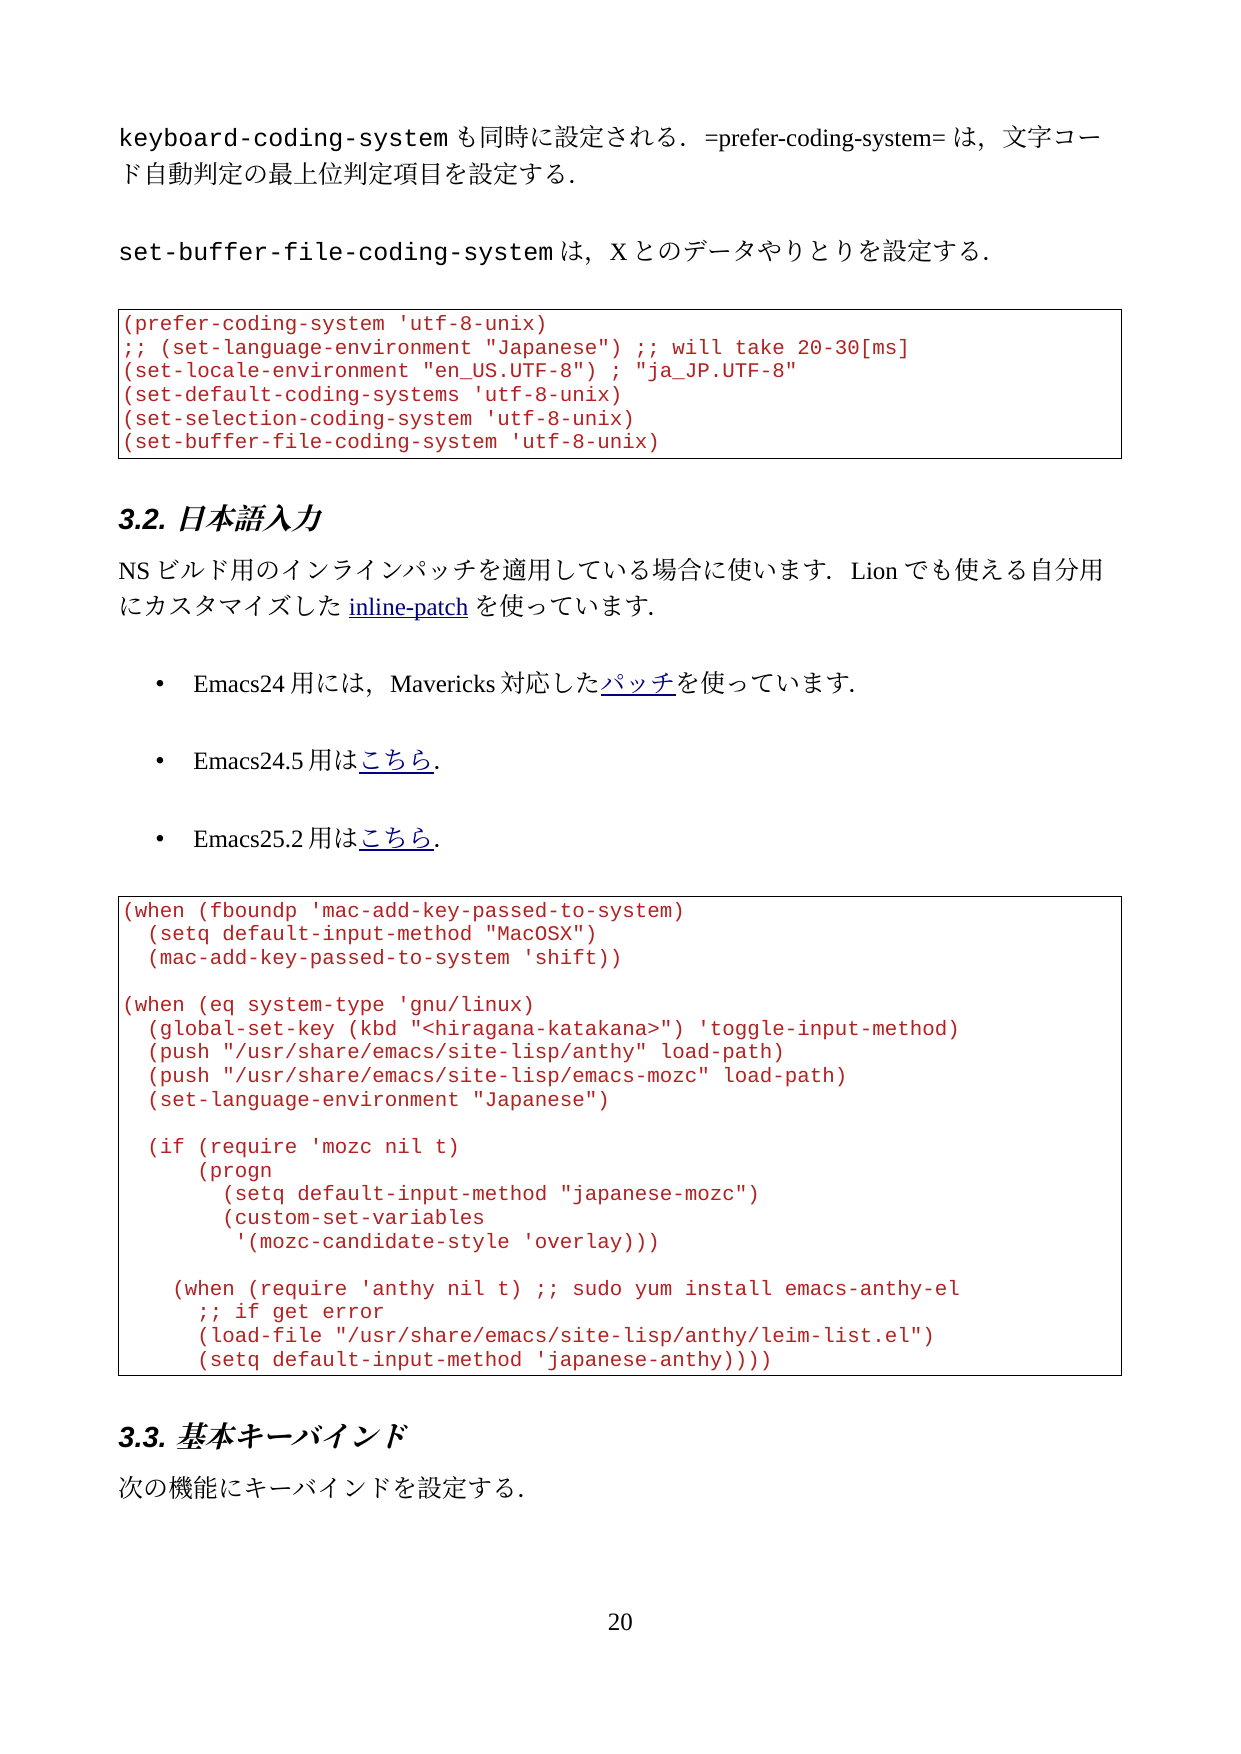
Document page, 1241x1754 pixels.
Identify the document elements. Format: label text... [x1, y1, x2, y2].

text (mac-add-key-passed-to-system 'shift)) [119, 943, 1121, 967]
text (when (require 'anthy nil t) ;; sudo yum install emacs-anthy-el [119, 1274, 1121, 1298]
subtitle 日本語入力 [118, 496, 1122, 538]
text ;; if get error [119, 1298, 1121, 1321]
text (push "/usr/share/emacs/site-lisp/emacs-mozc" load-path) [119, 1061, 1121, 1085]
text (global-set-key (kbd "<hiragana-katakana>") 'toggle-input-method) [119, 1014, 1121, 1037]
list Emacs24.5用はこちら． [156, 741, 1122, 806]
subtitle 基本キーバインド [118, 1414, 1122, 1456]
text (prefer-coding-system 'utf-8-unix) [119, 310, 1121, 333]
list Emacs24用には，Mavericks対応したパッチを使っています． [156, 664, 1122, 728]
text (progn [119, 1156, 1121, 1179]
text (set-selection-coding-system 'utf-8-unix) [119, 404, 1121, 427]
text set-buffer-file-coding-system は，Xとのデータやりとりを設定する． [118, 232, 1122, 297]
text keyboard-coding-system も同時に設定される．=prefer-coding-system= は，文字コード自動判定の最上位判定項目を設定する． [118, 118, 1122, 219]
text (set-buffer-file-coding-system 'utf-8-unix) [119, 427, 1121, 458]
text (push "/usr/share/emacs/site-lisp/anthy" load-path) [119, 1037, 1121, 1061]
text (when (fboundp 'mac-add-key-passed-to-system) [119, 897, 1121, 919]
text (setq default-input-method "japanese-mozc") [119, 1179, 1121, 1203]
text (set-language-environment "Japanese") [119, 1085, 1121, 1108]
text (if (require 'mozc nil t) [119, 1132, 1121, 1156]
text 次の機能にキーバインドを設定する． [118, 1468, 1122, 1533]
text ;; (set-language-environment "Japanese") ;; will take 20-30[ms] [119, 333, 1121, 356]
text '(mozc-candidate-style 'overlay))) [119, 1227, 1121, 1250]
text (when (eq system-type 'gnu/linux) [119, 990, 1121, 1014]
text (custom-set-variables [119, 1203, 1121, 1227]
text (setq default-input-method "MacOSX") [119, 919, 1121, 943]
text (set-locale-environment "en_US.UTF-8") ; "ja_JP.UTF-8" [119, 356, 1121, 380]
text (load-file "/usr/share/emacs/site-lisp/anthy/leim-list.el") [119, 1321, 1121, 1345]
text (set-default-coding-systems 'utf-8-unix) [119, 380, 1121, 404]
text NSビルド用のインラインパッチを適用している場合に使います．Lion でも使える自分用にカスタマイズした inline-patch を使っています． [118, 551, 1122, 651]
list Emacs25.2用はこちら． [156, 818, 1122, 883]
text (setq default-input-method 'japanese-anthy)))) [119, 1345, 1121, 1375]
